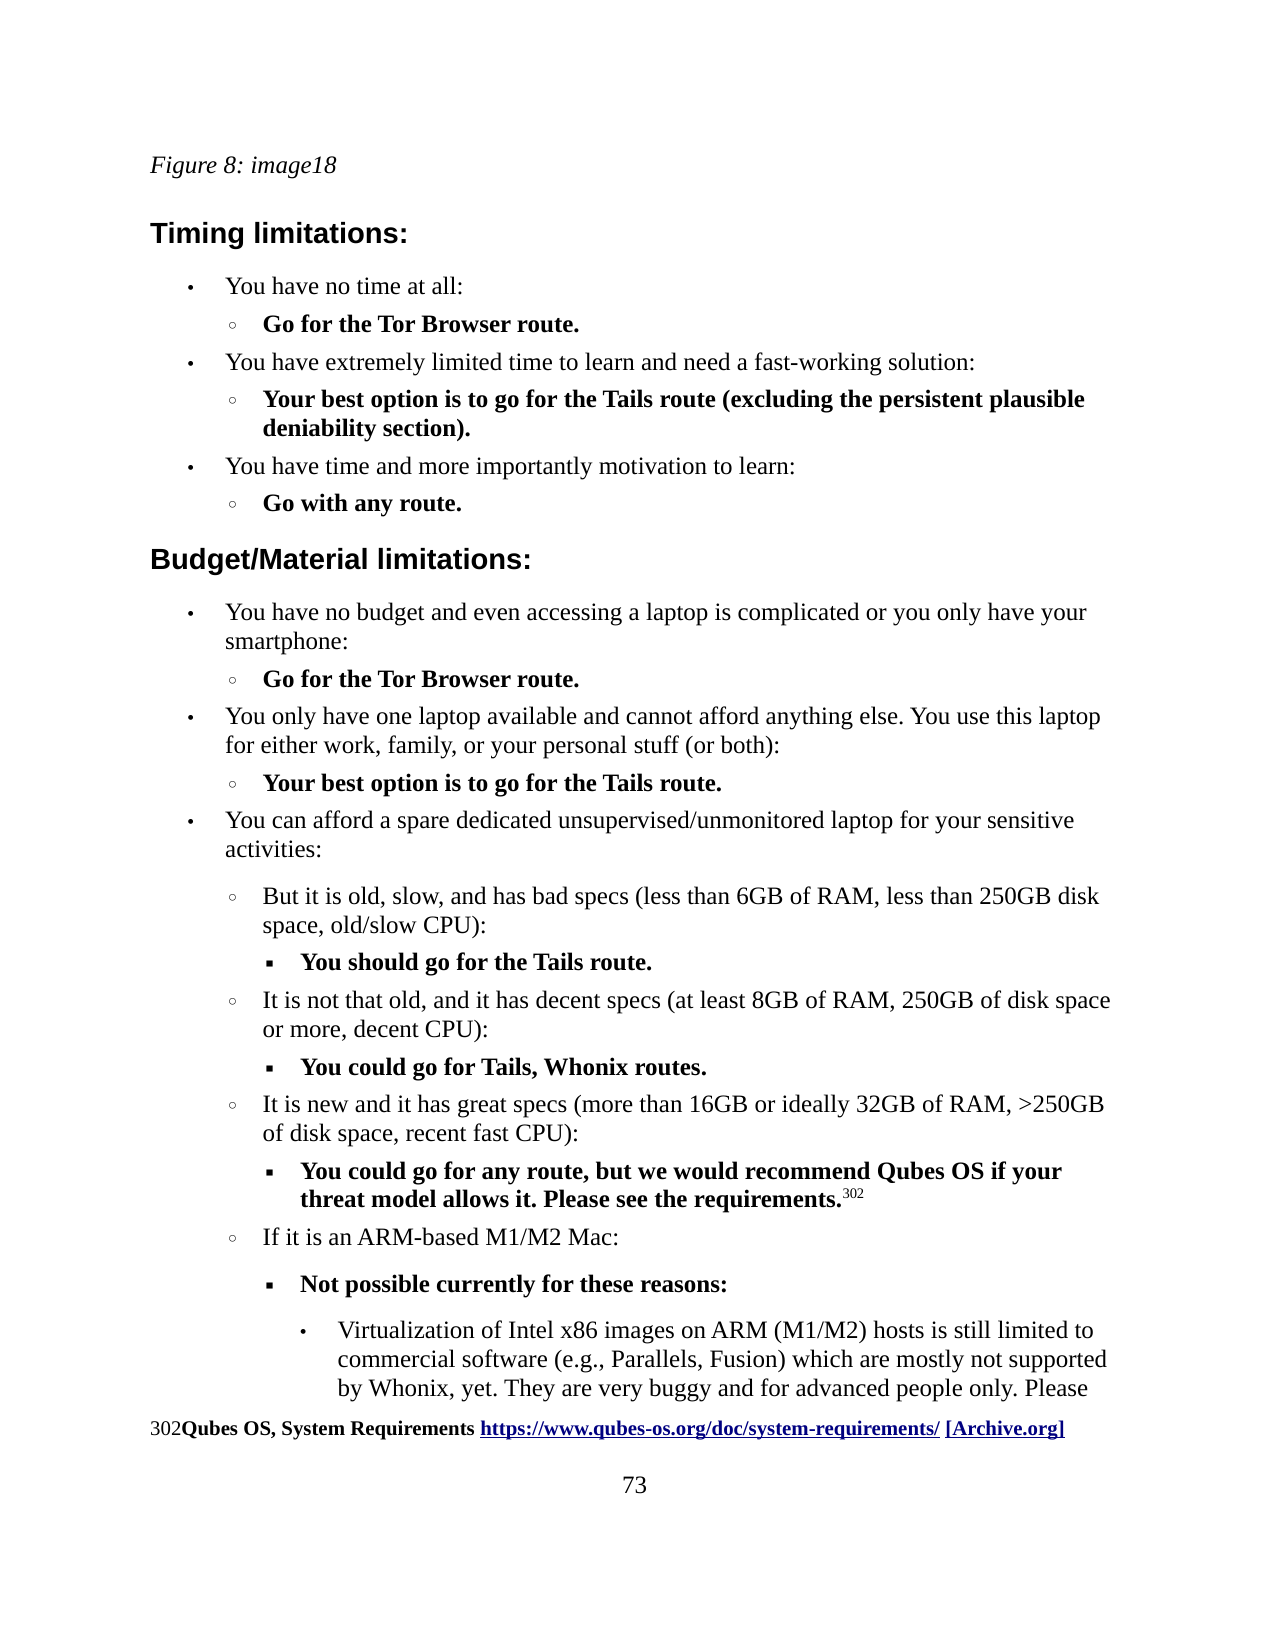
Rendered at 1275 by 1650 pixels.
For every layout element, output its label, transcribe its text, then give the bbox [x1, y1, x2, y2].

list Virtualization of Intel x86 images on ARM (M1/M2) hosts is still limited to commercial software (e.g., Parallels, Fusion) which are mostly not supported by Whonix, yet. They are very buggy and for advanced people only. Please [300, 1316, 1125, 1402]
list You could go for any route, but we would recommend Qubes OS if your threat model allows it. Please see the requirements. [262, 1156, 1125, 1213]
list You have extremely limited time to learn and need a fast-working solution: [187, 347, 1125, 375]
list Not possible currently for these reasons: [262, 1269, 1125, 1298]
list Your best option is to go for the Tails route (excluding the persistent plausible deniability section). [225, 384, 1125, 442]
list It is new and it has great specs (more than 16GB or ideally 32GB of RAM, >250GB of disk space, recent fast CPU): [225, 1089, 1125, 1147]
list Go for the Tor Browser route. [225, 664, 1125, 692]
list Qubes OS, System Requirements https://www.qubes-os.org/doc/system-requirements/ [Archive.org] [150, 1416, 1125, 1440]
subtitle Budget/Material limitations: [150, 542, 1125, 576]
list You only have one laptop available and cannot afford anything else. You use this laptop for either work, family, or your personal stuff (or both): [187, 701, 1125, 759]
list You should go for the Tails route. [262, 947, 1125, 976]
list Your best option is to go for the Tails route. [225, 768, 1125, 797]
list If it is an ARM-based M1/M2 Mac: [225, 1222, 1125, 1251]
list But it is old, slow, and has bad specs (less than 6GB of RAM, less than 250GB disk space, old/slow CPU): [225, 881, 1125, 938]
list You could go for Tails, Whonix routes. [262, 1052, 1125, 1080]
subtitle Timing limitations: [150, 216, 1125, 250]
list You have no budget and even accessing a laptop is complicated or you only have your smartphone: [187, 597, 1125, 655]
text Figure 8: image18 [150, 150, 1125, 179]
list You can afford a spare dedicated unsupervised/unmonitored laptop for your sensitive activities: [187, 806, 1125, 863]
list Go with any route. [225, 488, 1125, 517]
list You have no time at all: [187, 271, 1125, 300]
list It is not that old, and it has decent specs (at least 8GB of RAM, 250GB of disk space or more, decent CPU): [225, 985, 1125, 1043]
list Go for the Tor Browser route. [225, 309, 1125, 338]
list You have time and more importantly motivation to learn: [187, 451, 1125, 479]
